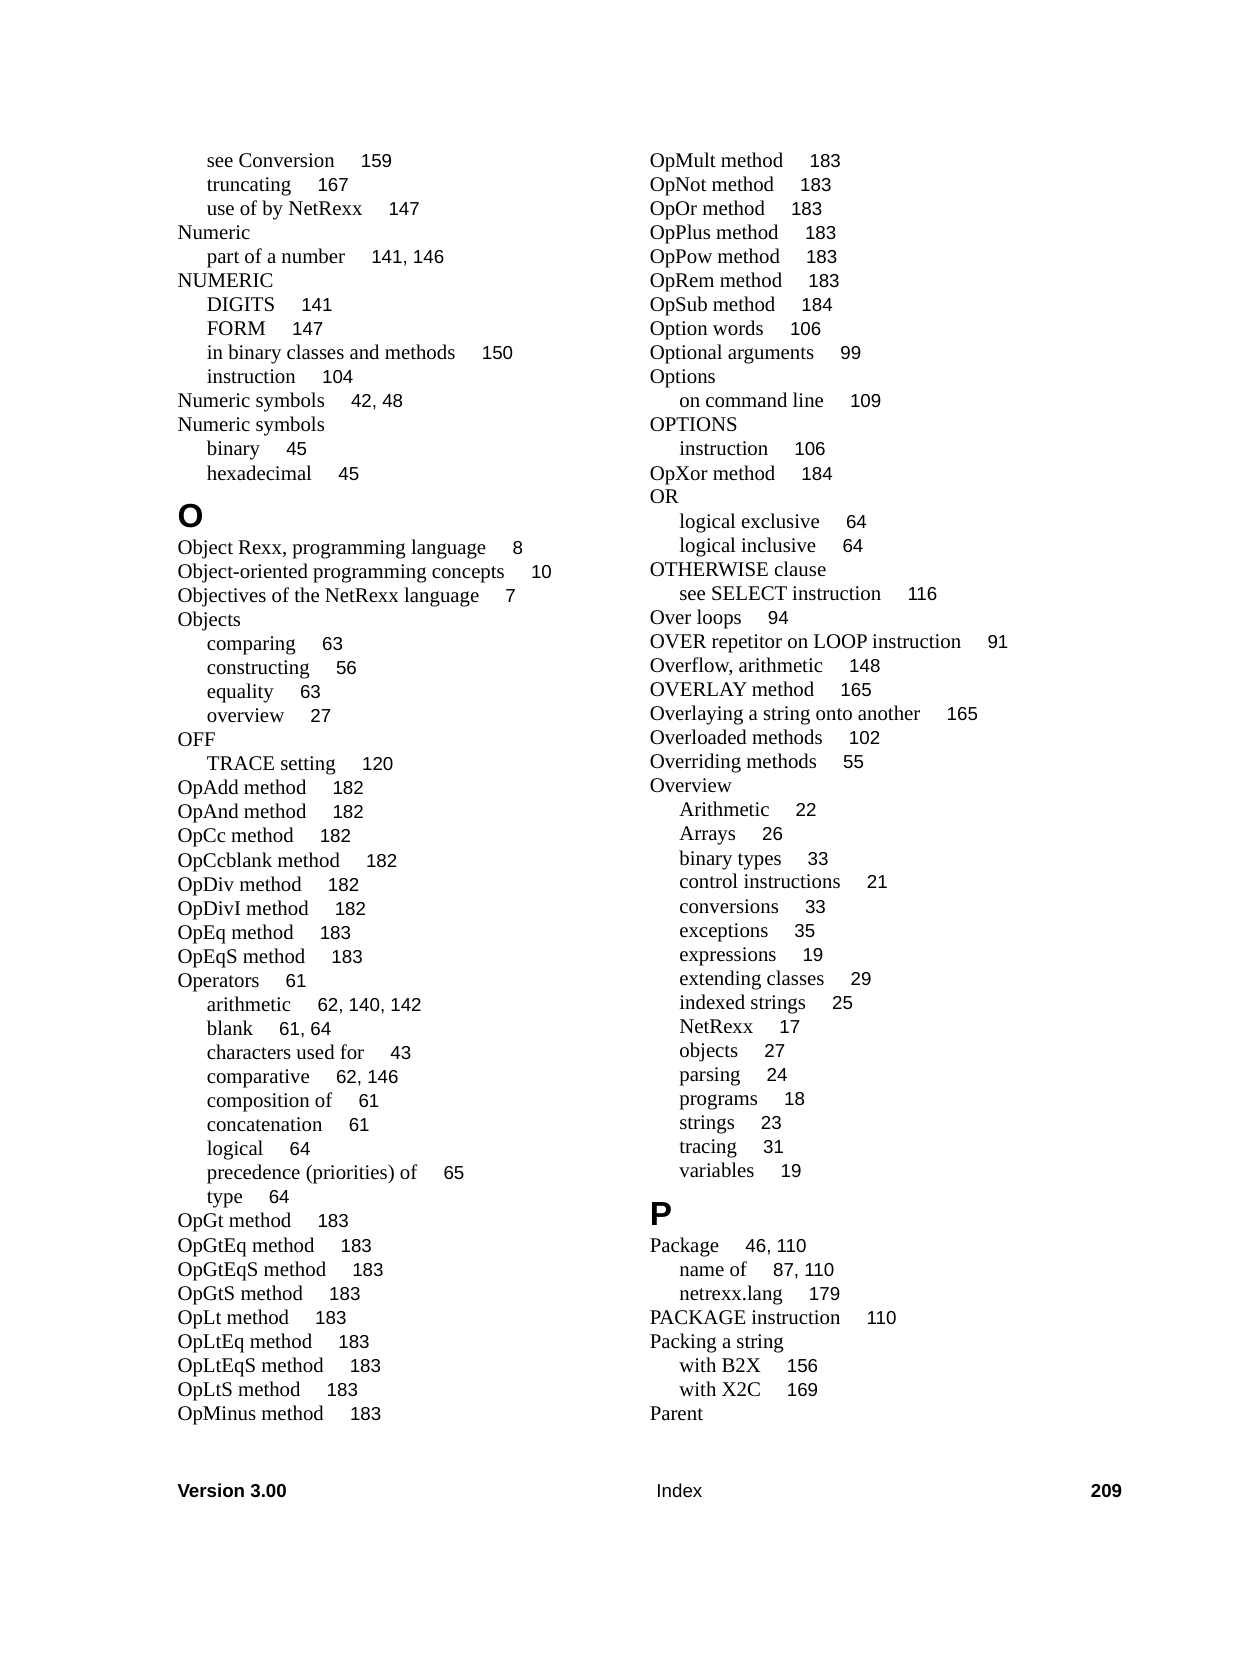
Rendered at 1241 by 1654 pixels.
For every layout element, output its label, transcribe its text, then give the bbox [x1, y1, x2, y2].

text expressions 19 [679, 942, 1122, 966]
text Packing a string [649, 1329, 1122, 1353]
text OpGtS method 183 [177, 1281, 649, 1305]
text OpCcblank method 182 [177, 847, 649, 872]
text OpSub method 184 [649, 292, 1122, 316]
text OpMult method 183 [649, 148, 1122, 172]
text OR [649, 484, 1122, 508]
text Overview [649, 773, 1122, 797]
text Overlaying a string onto another 165 [649, 701, 1122, 725]
text OpXor method 184 [649, 460, 1122, 484]
text concatenation 61 [207, 1112, 649, 1136]
text logical exclusive 64 [679, 508, 1122, 533]
text DIGITS 141 [207, 292, 649, 316]
text Overriding methods 55 [649, 749, 1122, 773]
text OpRem method 183 [649, 268, 1122, 292]
text composition of 61 [207, 1088, 649, 1112]
text Option words 106 [649, 316, 1122, 340]
text OpLtS method 183 [177, 1377, 649, 1401]
text variables 19 [679, 1158, 1122, 1182]
text precedence (priorities) of 65 [207, 1160, 649, 1184]
text hexadecimal 45 [207, 460, 649, 484]
text exceptions 35 [679, 918, 1122, 942]
text part of a number 141, 146 [207, 244, 649, 268]
text Objects [177, 607, 649, 631]
text OVER repetitor on LOOP instruction 91 [649, 629, 1122, 653]
text overview 27 [207, 703, 649, 727]
text blank 61, 64 [207, 1016, 649, 1040]
text Package 46, 110 [649, 1232, 1122, 1257]
text see Conversion 159 [207, 148, 649, 172]
text Objectives of the NetRexx language 7 [177, 583, 649, 607]
text OpAnd method 182 [177, 799, 649, 823]
text control instructions 21 [679, 869, 1122, 893]
text OPTIONS [649, 412, 1122, 436]
text characters used for 43 [207, 1040, 649, 1064]
text parsing 24 [679, 1062, 1122, 1086]
text P [649, 1194, 1122, 1232]
text type 64 [207, 1184, 649, 1208]
text OpPlus method 183 [649, 220, 1122, 244]
text Parent [649, 1401, 1122, 1425]
text OpDiv method 182 [177, 872, 649, 896]
text Operators 61 [177, 968, 649, 992]
text OVERLAY method 165 [649, 677, 1122, 701]
text OpEq method 183 [177, 920, 649, 944]
text strings 23 [679, 1110, 1122, 1134]
text OpAdd method 182 [177, 775, 649, 799]
text PACKAGE instruction 110 [649, 1305, 1122, 1329]
text OpLtEq method 183 [177, 1329, 649, 1353]
text TRACE setting 120 [207, 751, 649, 775]
text programs 18 [679, 1086, 1122, 1110]
text Over loops 94 [649, 605, 1122, 629]
text objects 27 [679, 1038, 1122, 1062]
text OpOr method 183 [649, 196, 1122, 220]
text arithmetic 62, 140, 142 [207, 992, 649, 1016]
text OpPow method 183 [649, 244, 1122, 268]
text extending classes 29 [679, 966, 1122, 990]
text OpDivI method 182 [177, 896, 649, 920]
text equality 63 [207, 679, 649, 703]
text instruction 104 [207, 364, 649, 388]
text Numeric symbols 42, 48 [177, 388, 649, 412]
text binary 45 [207, 436, 649, 460]
text OpLtEqS method 183 [177, 1353, 649, 1377]
text with X2C 169 [679, 1377, 1122, 1401]
text OpNot method 183 [649, 172, 1122, 196]
text Overloaded methods 102 [649, 725, 1122, 749]
text OFF [177, 727, 649, 751]
text truncating 167 [207, 172, 649, 196]
text Numeric [177, 220, 649, 244]
text Object Rexx, programming language 8 [177, 535, 649, 559]
text in binary classes and methods 150 [207, 340, 649, 364]
text O [177, 496, 649, 535]
text with B2X 156 [679, 1353, 1122, 1377]
text indexed strings 25 [679, 990, 1122, 1014]
text Overflow, arithmetic 148 [649, 653, 1122, 677]
text comparing 63 [207, 631, 649, 655]
text conversions 33 [679, 893, 1122, 918]
text NetRexx 17 [679, 1014, 1122, 1038]
text OpMinus method 183 [177, 1401, 649, 1425]
text logical 64 [207, 1136, 649, 1160]
text OpGt method 183 [177, 1208, 649, 1232]
text Arrays 26 [679, 821, 1122, 845]
text Optional arguments 99 [649, 340, 1122, 364]
text Arithmetic 22 [679, 797, 1122, 821]
text tracing 31 [679, 1134, 1122, 1158]
text Options [649, 364, 1122, 388]
text OpEqS method 183 [177, 944, 649, 968]
text OTHERWISE clause [649, 557, 1122, 581]
text name of 87, 110 [679, 1257, 1122, 1281]
text Object-oriented programming concepts 10 [177, 559, 649, 583]
text use of by NetRexx 147 [207, 196, 649, 220]
text NUMERIC [177, 268, 649, 292]
text FORM 147 [207, 316, 649, 340]
text see SELECT instruction 116 [679, 581, 1122, 605]
text Numeric symbols [177, 412, 649, 436]
text OpGtEq method 183 [177, 1232, 649, 1257]
text comparative 62, 146 [207, 1064, 649, 1088]
text logical inclusive 64 [679, 533, 1122, 557]
text OpGtEqS method 183 [177, 1257, 649, 1281]
text netrexx.lang 179 [679, 1281, 1122, 1305]
text binary types 33 [679, 845, 1122, 869]
text on command line 109 [679, 388, 1122, 412]
text OpLt method 183 [177, 1305, 649, 1329]
text constructing 56 [207, 655, 649, 679]
text instruction 106 [679, 436, 1122, 460]
text OpCc method 182 [177, 823, 649, 847]
